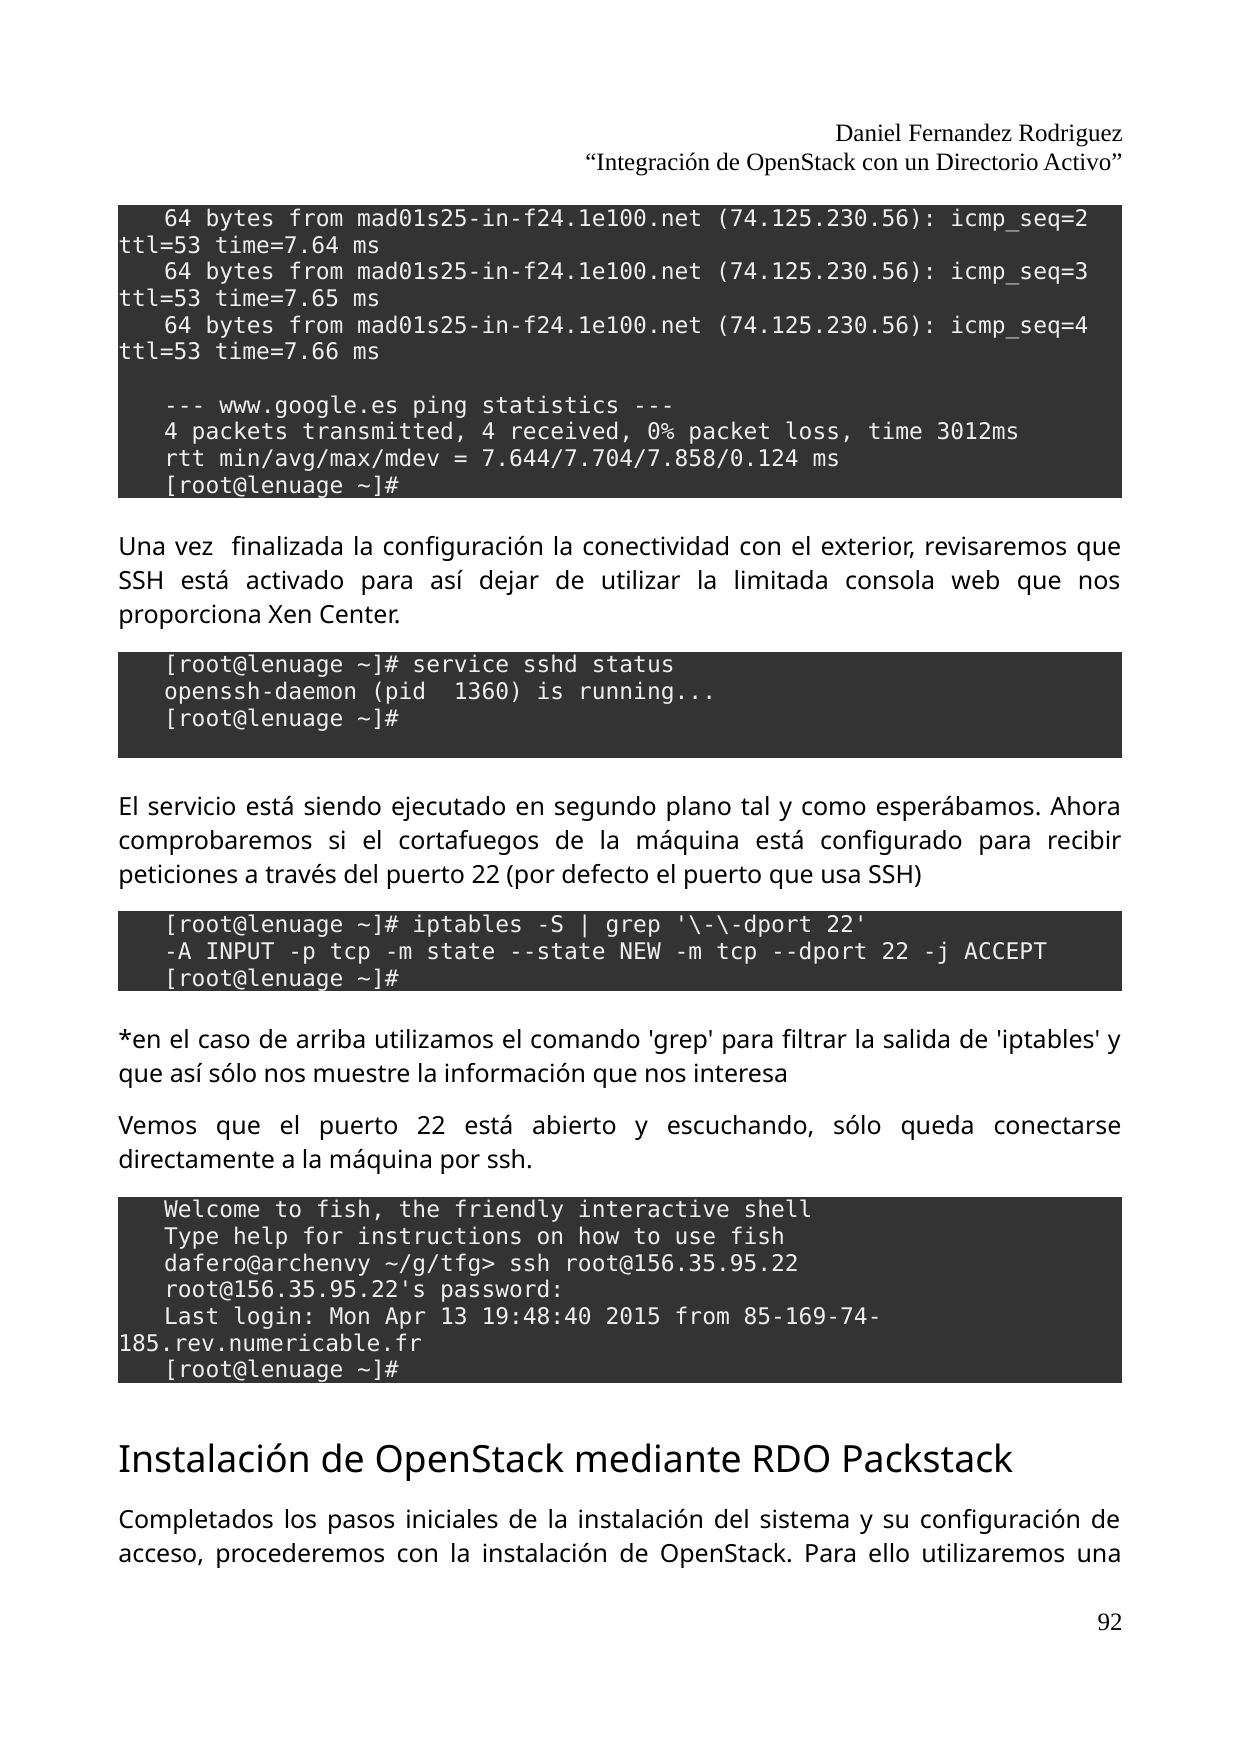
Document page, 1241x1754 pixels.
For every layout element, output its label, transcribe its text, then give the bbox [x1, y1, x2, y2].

text [root@lenuage ~]# iptables -S | grep '\-\-dport 22' [118, 911, 1122, 938]
text Welcome to fish, the friendly interactive shell [118, 1197, 1122, 1223]
text [root@lenuage ~]# [118, 705, 1122, 732]
text Last login: Mon Apr 13 19:48:40 2015 from 85-169-74-185.rev.numericable.fr [118, 1303, 1122, 1357]
text -A INPUT -p tcp -m state --state NEW -m tcp --dport 22 -j ACCEPT [118, 938, 1122, 965]
text [root@lenuage ~]# [118, 965, 1122, 991]
text 64 bytes from mad01s25-in-f24.1e100.net (74.125.230.56): icmp_seq=4 ttl=53 time=7.66 ms [118, 312, 1122, 365]
text openssh-daemon (pid 1360) is running... [118, 678, 1122, 705]
text Una vez finalizada la configuración la conectividad con el exterior, revisaremos que SSH está activado para así dejar de utilizar la limitada consola web que nos proporciona Xen Center. [118, 528, 1122, 631]
text --- www.google.es ping statistics --- [118, 392, 1122, 418]
text [root@lenuage ~]# [118, 472, 1122, 498]
text 64 bytes from mad01s25-in-f24.1e100.net (74.125.230.56): icmp_seq=3 ttl=53 time=7.65 ms [118, 258, 1122, 312]
text root@156.35.95.22's password: [118, 1277, 1122, 1303]
text dafero@archenvy ~/g/tfg> ssh root@156.35.95.22 [118, 1250, 1122, 1277]
text *en el caso de arriba utilizamos el comando 'grep' para filtrar la salida de 'iptables' y que así sólo nos muestre la información que nos interesa [118, 1021, 1122, 1089]
text rtt min/avg/max/mdev = 7.644/7.704/7.858/0.124 ms [118, 445, 1122, 472]
text El servicio está siendo ejecutado en segundo plano tal y como esperábamos. Ahora comprobaremos si el cortafuegos de la máquina está configurado para recibir peticiones a través del puerto 22 (por defecto el puerto que usa SSH) [118, 788, 1122, 890]
text Completados los pasos iniciales de la instalación del sistema y su configuración de acceso, procederemos con la instalación de OpenStack. Para ello utilizaremos una [118, 1502, 1122, 1570]
text 4 packets transmitted, 4 received, 0% packet loss, time 3012ms [118, 418, 1122, 445]
text Vemos que el puerto 22 está abierto y escuchando, sólo queda conectarse directamente a la máquina por ssh. [118, 1107, 1122, 1176]
text [root@lenuage ~]# [118, 1357, 1122, 1383]
text Type help for instructions on how to use fish [118, 1223, 1122, 1250]
text 64 bytes from mad01s25-in-f24.1e100.net (74.125.230.56): icmp_seq=2 ttl=53 time=7.64 ms [118, 205, 1122, 258]
subtitle Instalación de OpenStack mediante RDO Packstack [118, 1432, 1122, 1483]
text [root@lenuage ~]# service sshd status [118, 652, 1122, 678]
